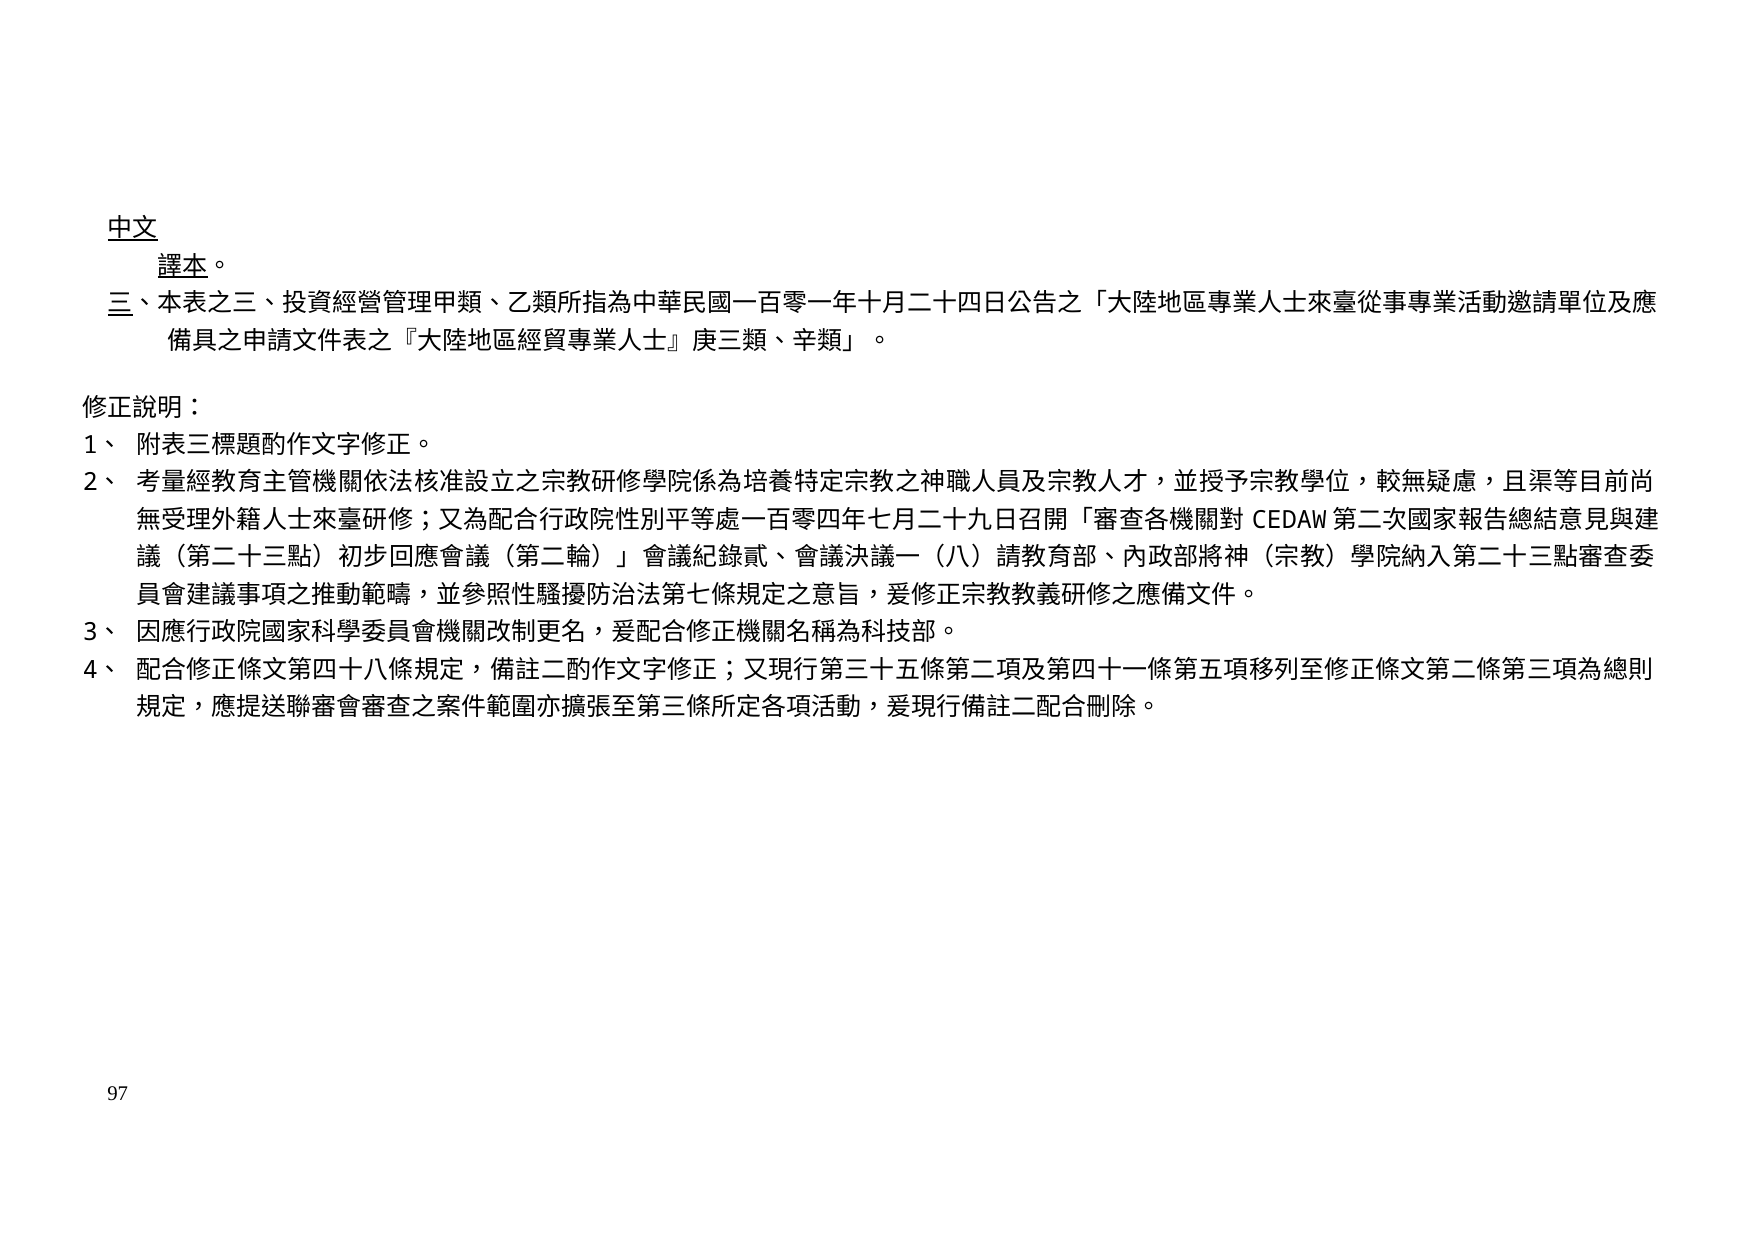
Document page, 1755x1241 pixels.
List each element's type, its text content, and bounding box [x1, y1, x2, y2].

list 配合修正條文第四十八條規定，備註二酌作文字修正；又現行第三十五條第二項及第四十一條第五項移列至修正條文第二條第三項為總則規定，應提送聯審會審查之案件範圍亦擴張至第三條所定各項活動，爰現行備註二配合刪除。 [83, 648, 1660, 723]
list 考量經教育主管機關依法核准設立之宗教研修學院係為培養特定宗教之神職人員及宗教人才，並授予宗教學位，較無疑慮，且渠等目前尚無受理外籍人士來臺研修；又為配合行政院性別平等處一百零四年七月二十九日召開「審查各機關對CEDAW第二次國家報告總結意見與建議（第二十三點）初步回應會議（第二輪）」會議紀錄貳、會議決議一（八）請教育部、內政部將神（宗教）學院納入第二十三點審查委員會建議事項之推動範疇，並參照性騷擾防治法第七條規定之意旨，爰修正宗教教義研修之應備文件。 [83, 461, 1660, 611]
list 附表三標題酌作文字修正。 [83, 423, 1660, 461]
list 因應行政院國家科學委員會機關改制更名，爰配合修正機關名稱為科技部。 [83, 611, 1660, 648]
text 備具之申請文件表之『大陸地區經貿專業人士』庚三類、辛類」。 [108, 319, 1660, 357]
text 三、本表之三、投資經營管理甲類、乙類所指為中華民國一百零一年十月二十四日公告之「大陸地區專業人士來臺從事專業活動邀請單位及應 [108, 282, 1660, 319]
text 中文 [108, 207, 1660, 244]
text 譯本。 [108, 244, 1660, 282]
text 修正說明： [83, 390, 1660, 423]
